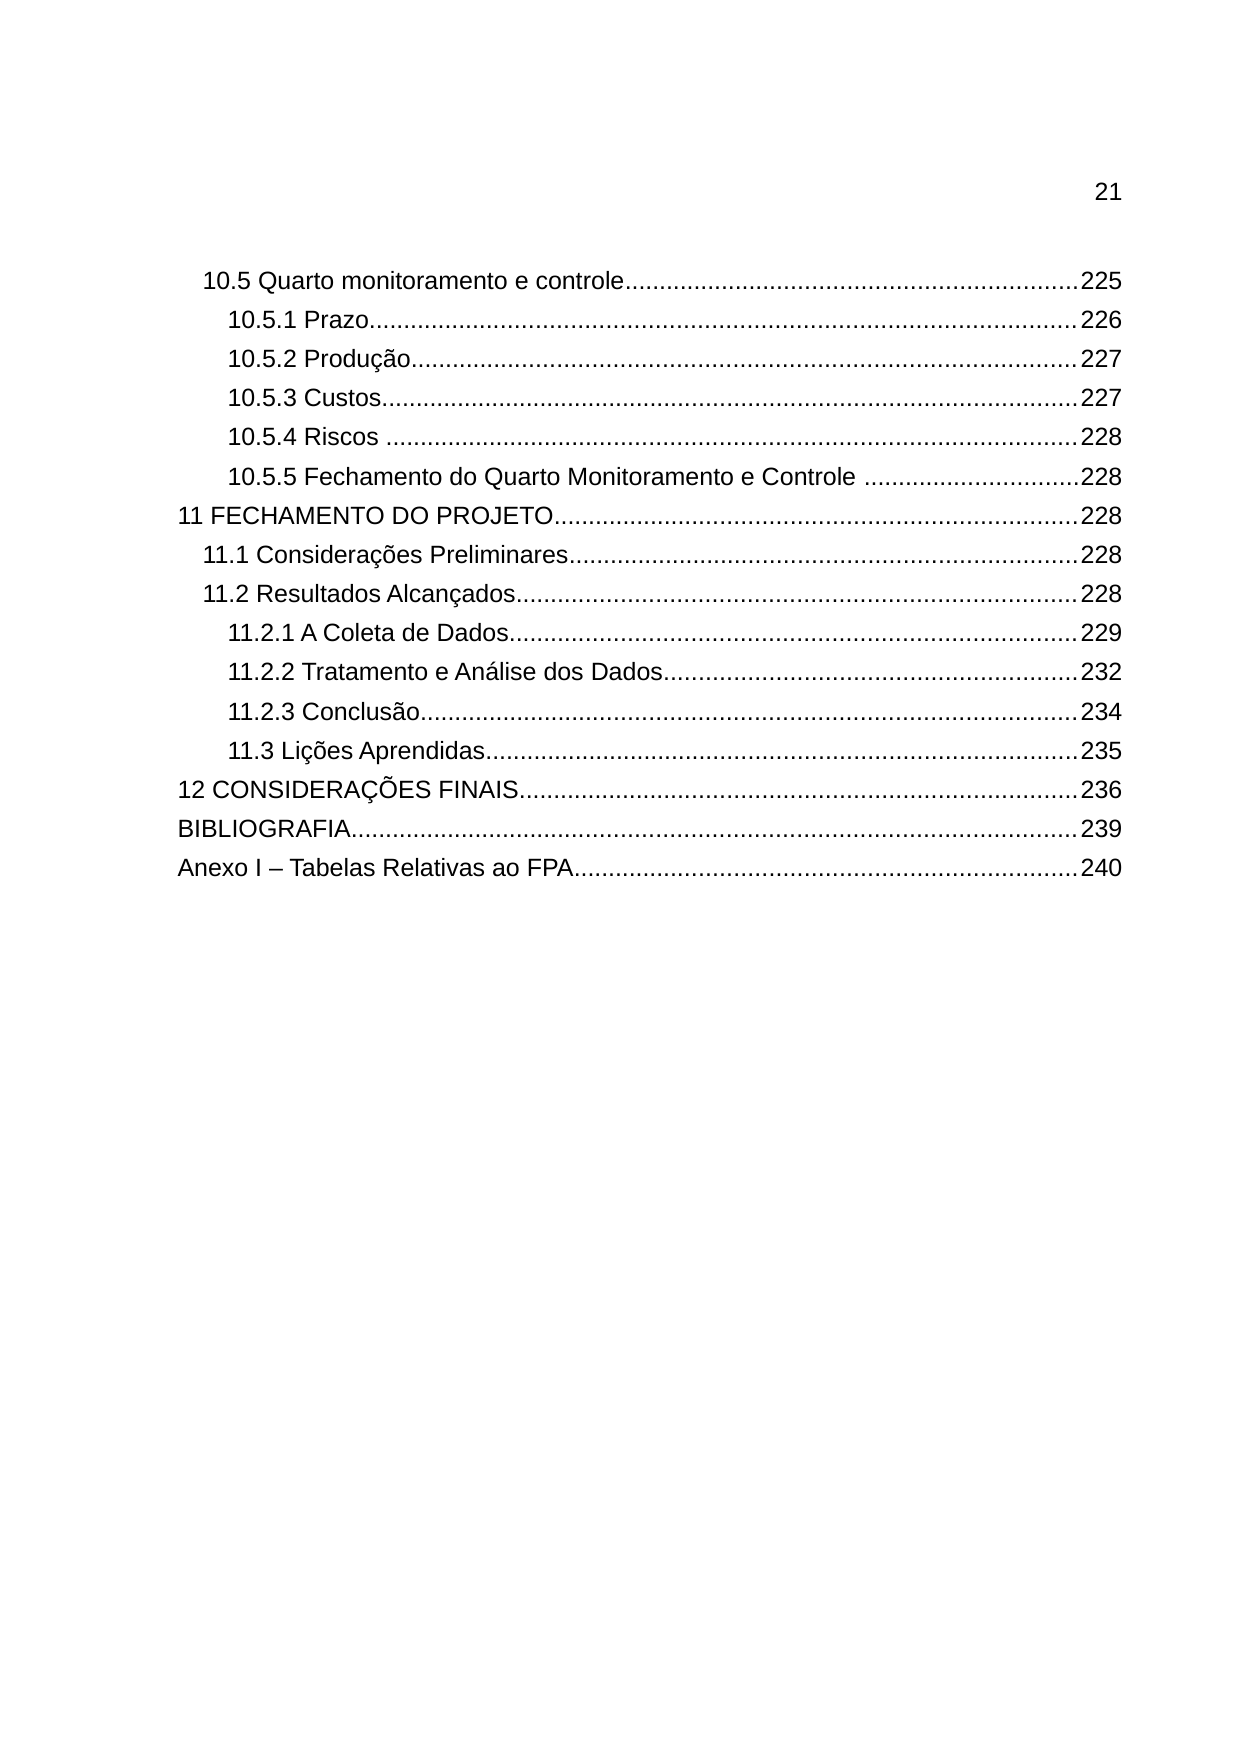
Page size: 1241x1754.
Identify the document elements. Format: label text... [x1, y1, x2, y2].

text 11.2.2 Tratamento e Análise dos Dados 232 [227, 657, 1122, 686]
text 10.5.2 Produção 227 [227, 344, 1122, 373]
text 11.2.1 A Coleta de Dados 229 [227, 618, 1122, 647]
text 10.5.5 Fechamento do Quarto Monitoramento e Controle 228 [227, 462, 1122, 490]
text 10.5 Quarto monitoramento e controle 225 [202, 266, 1122, 294]
text 11.1 Considerações Preliminares 228 [202, 540, 1122, 569]
text 11.2 Resultados Alcançados 228 [202, 579, 1122, 608]
text 11.2.3 Conclusão 234 [227, 697, 1122, 725]
text 12 CONSIDERAÇÕES FINAIS 236 [177, 775, 1122, 804]
text Anexo I – Tabelas Relativas ao FPA 240 [177, 853, 1122, 882]
text 10.5.3 Custos 227 [227, 383, 1122, 412]
text 10.5.1 Prazo 226 [227, 305, 1122, 334]
text 10.5.4 Riscos 228 [227, 422, 1122, 451]
text 11.3 Lições Aprendidas 235 [227, 736, 1122, 764]
text BIBLIOGRAFIA 239 [177, 814, 1122, 843]
text 11 FECHAMENTO DO PROJETO 228 [177, 501, 1122, 529]
